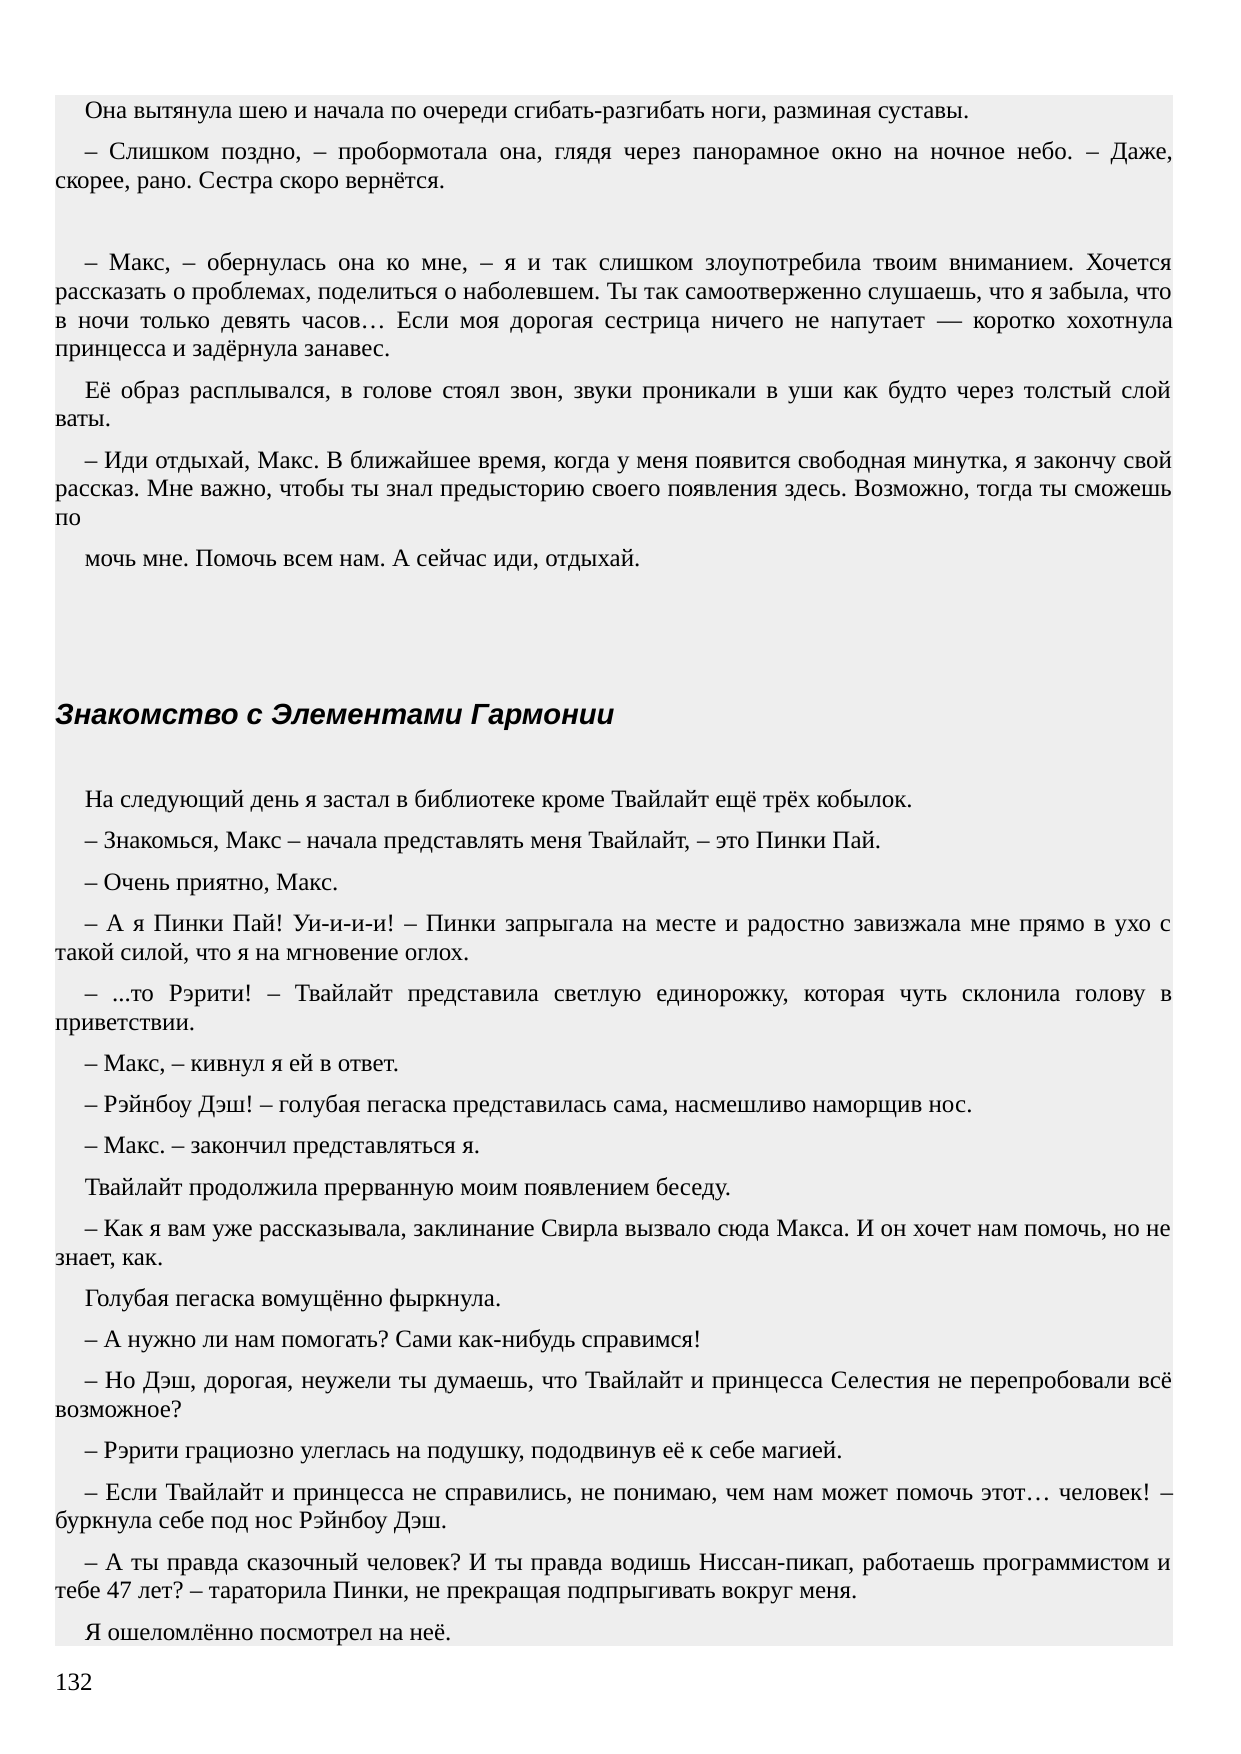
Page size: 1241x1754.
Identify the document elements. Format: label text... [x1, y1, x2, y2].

subtitle Знакомство с Элементами Гармонии [55, 697, 1173, 731]
text – А ты правда сказочный человек? И ты правда водишь Ниссан-пикап, работаешь программистом и тебе 47 лет? – тараторила Пинки, не прекращая подпрыгивать вокруг меня. [55, 1547, 1173, 1604]
text – А нужно ли нам помогать? Сами как-нибудь справимся! [55, 1324, 1173, 1353]
text – Макс, – обернулась она ко мне, – я и так слишком злоупотребила твоим вниманием. Хочется рассказать о проблемах, поделиться о наболевшем. Ты так самоотверженно слушаешь, что я забыла, что в ночи только девять часов… Если моя дорогая сестрица ничего не напутает — коротко хохотнула принцесса и задёрнула занавес. [55, 247, 1173, 362]
text – Макс. – закончил представляться я. [55, 1131, 1173, 1159]
text мочь мне. Помочь всем нам. А сейчас иди, отдыхай. [55, 543, 1173, 572]
text Голубая пегаска вомущённо фыркнула. [55, 1283, 1173, 1312]
text – Знакомься, Макс – начала представлять меня Твайлайт, – это Пинки Пай. [55, 826, 1173, 854]
text Она вытянула шею и начала по очереди сгибать-разгибать ноги, разминая суставы. [55, 95, 1173, 123]
text На следующий день я застал в библиотеке кроме Твайлайт ещё трёх кобылок. [55, 784, 1173, 813]
text – Рэйнбоу Дэш! – голубая пегаска представилась сама, насмешливо наморщив нос. [55, 1089, 1173, 1118]
text Я ошеломлённо посмотрел на неё. [55, 1617, 1173, 1646]
text – А я Пинки Пай! Уи-и-и-и! – Пинки запрыгала на месте и радостно завизжала мне прямо в ухо с такой силой, что я на мгновение оглох. [55, 908, 1173, 966]
text – ...то Рэрити! – Твайлайт представила светлую единорожку, которая чуть склонила голову в приветствии. [55, 978, 1173, 1036]
text – Очень приятно, Макс. [55, 867, 1173, 896]
text – Макс, – кивнул я ей в ответ. [55, 1048, 1173, 1077]
text – Рэрити грациозно улеглась на подушку, пододвинув её к себе магией. [55, 1436, 1173, 1464]
text – Но Дэш, дорогая, неужели ты думаешь, что Твайлайт и принцесса Селестия не перепробовали всё возможное? [55, 1366, 1173, 1423]
text – Как я вам уже рассказывала, заклинание Свирла вызвало сюда Макса. И он хочет нам помочь, но не знает, как. [55, 1213, 1173, 1271]
text Твайлайт продолжила прерванную моим появлением беседу. [55, 1172, 1173, 1201]
text – Иди отдыхай, Макс. В ближайшее время, когда у меня появится свободная минутка, я закончу свой рассказ. Мне важно, чтобы ты знал предысторию своего появления здесь. Возможно, тогда ты сможешь по [55, 445, 1173, 531]
text – Если Твайлайт и принцесса не справились, не понимаю, чем нам может помочь этот… человек! – буркнула себе под нос Рэйнбоу Дэш. [55, 1477, 1173, 1534]
text Её образ расплывался, в голове стоял звон, звуки проникали в уши как будто через толстый слой ваты. [55, 375, 1173, 432]
text – Слишком поздно, – пробормотала она, глядя через панорамное окно на ночное небо. – Даже, скорее, рано. Сестра скоро вернётся. [55, 136, 1173, 193]
